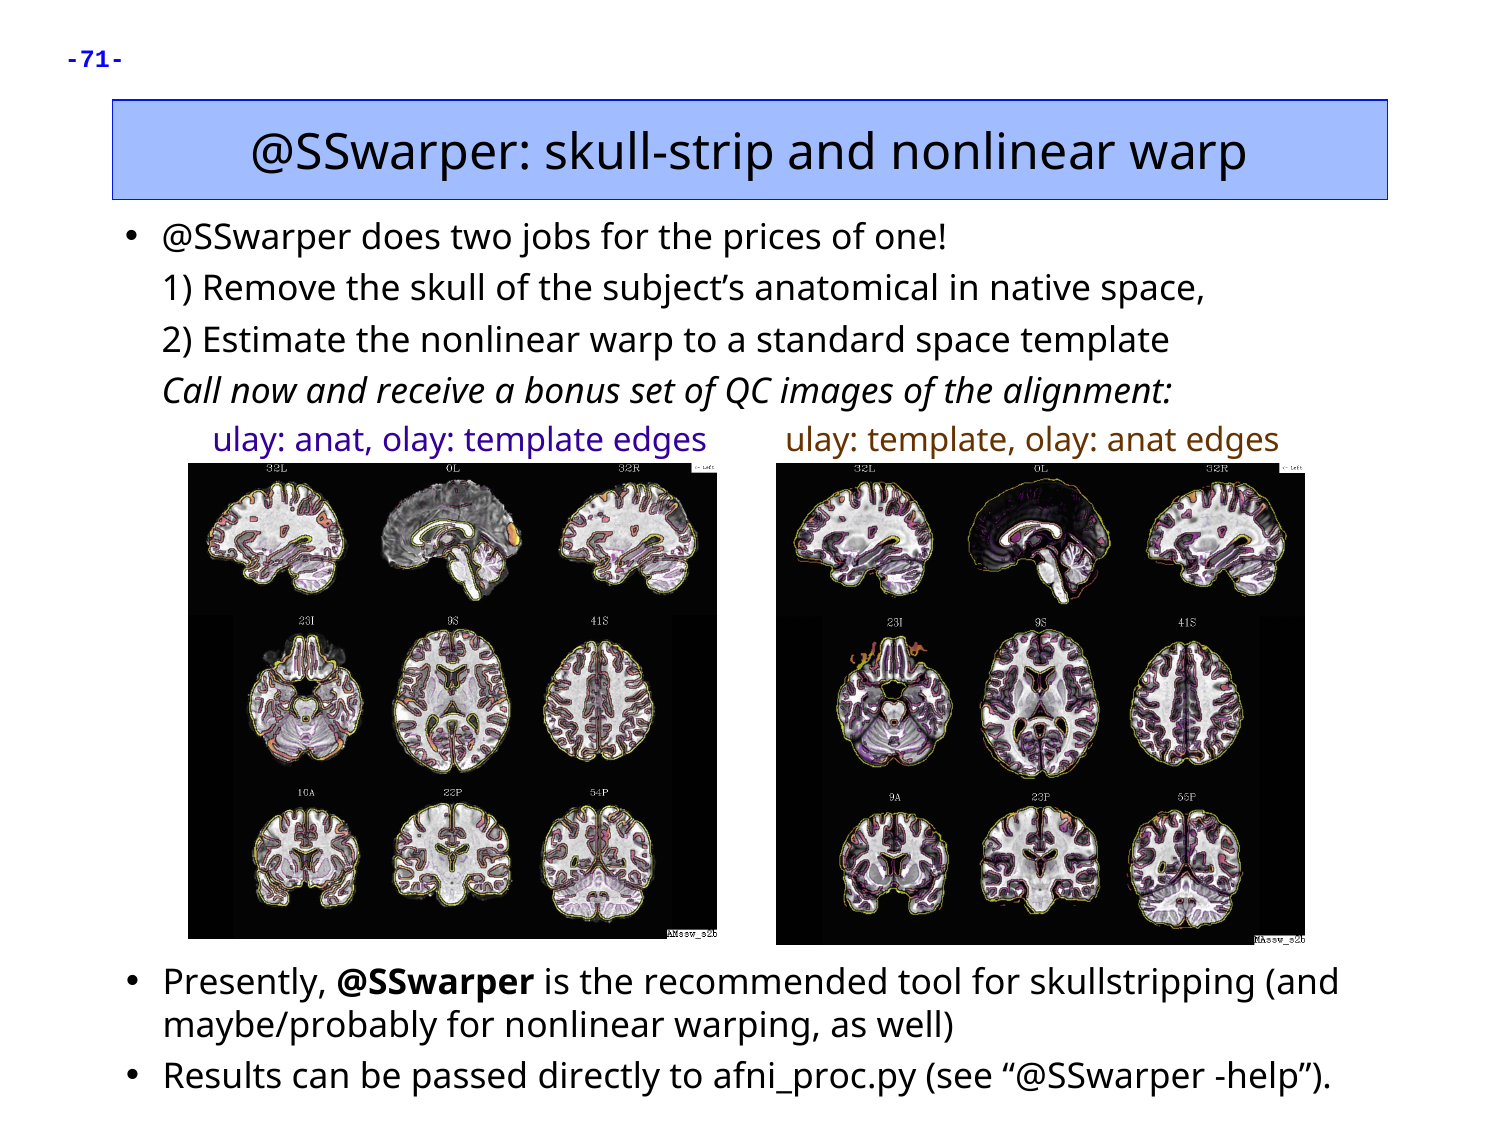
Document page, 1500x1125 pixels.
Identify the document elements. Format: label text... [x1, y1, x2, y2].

text_box @SSwarper: skull-strip and nonlinear warp [112, 99, 1388, 200]
text_box ulay: anat, olay: template edges [197, 411, 769, 476]
picture [188, 463, 717, 939]
text_box Presently, @SSwarper is the recommended tool for skullstripping (and maybe/probably for nonlinear warping, as well) Results can be passed directly to afni_proc.py (see “@SSwarper -help”). [110, 951, 1403, 1072]
text_box @SSwarper does two jobs for the prices of one! 1) Remove the skull of the subject’s anatomical in native space, 2) Estimate the nonlinear warp to a standard space template Call now and receive a bonus set of QC images of the alignment: [109, 206, 1378, 568]
picture [776, 463, 1305, 946]
text_box ulay: template, olay: anat edges [770, 411, 1341, 476]
